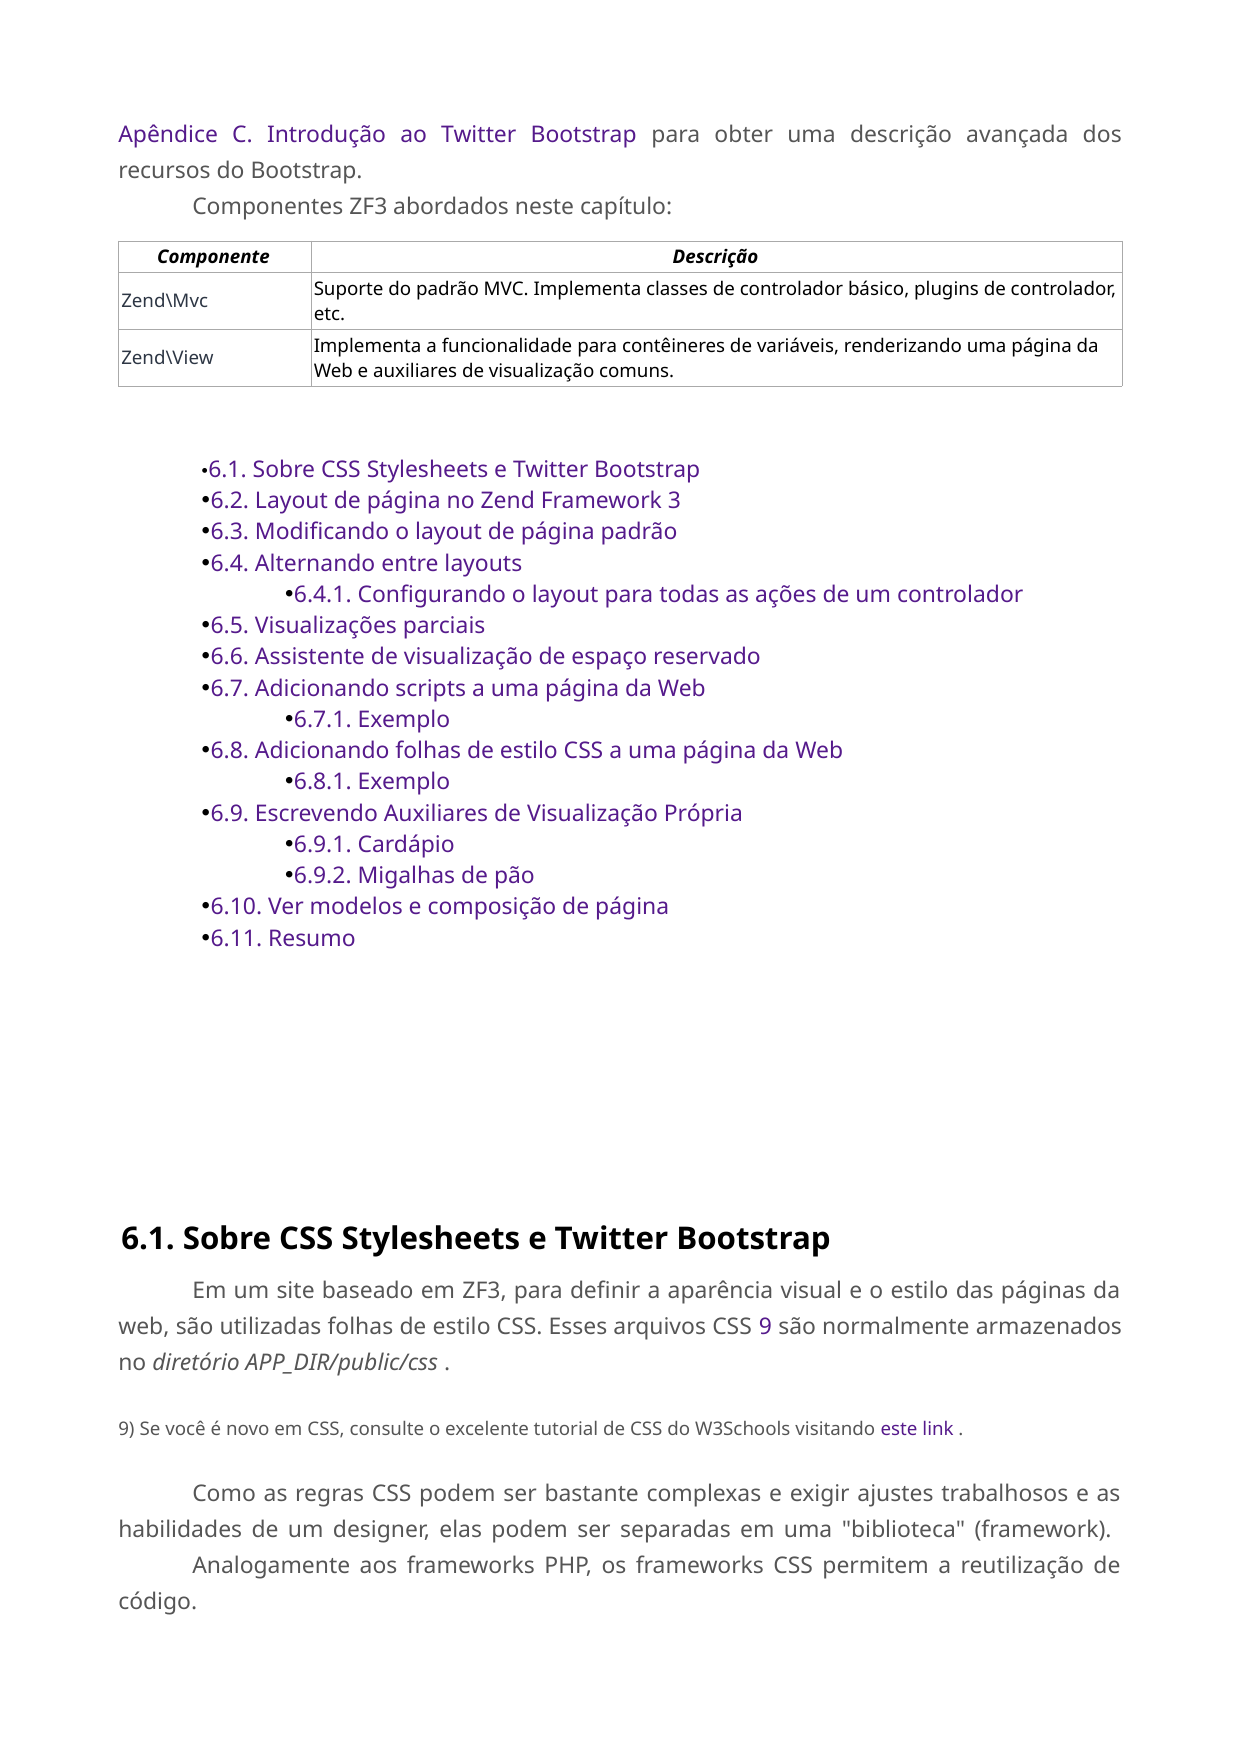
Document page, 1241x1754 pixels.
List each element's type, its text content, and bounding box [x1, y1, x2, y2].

subtitle 6.1. Sobre CSS Stylesheets e Twitter Bootstrap [118, 1213, 1122, 1262]
list 6.9. Escrevendo Auxiliares de Visualização Própria [118, 796, 1122, 828]
table_cell Zend\Mvc [119, 273, 311, 329]
list 6.8. Adicionando folhas de estilo CSS a uma página da Web [118, 734, 1122, 765]
list 6.1. Sobre CSS Stylesheets e Twitter Bootstrap [118, 453, 1122, 484]
text Apêndice C. Introdução ao Twitter Bootstrap para obter uma descrição avançada dos recursos do Bootstrap. [118, 118, 1122, 185]
table_cell Implementa a funcionalidade para contêineres de variáveis, renderizando uma página da Web e auxiliares de visualização comuns. [312, 330, 1122, 386]
list 6.9.2. Migalhas de pão [118, 859, 1122, 890]
list 6.9.1. Cardápio [118, 828, 1122, 859]
list 6.2. Layout de página no Zend Framework 3 [118, 484, 1122, 515]
table_header Descrição [312, 242, 1122, 272]
list 6.8.1. Exemplo [118, 765, 1122, 796]
text Componentes ZF3 abordados neste capítulo: [118, 190, 1122, 221]
list 6.4. Alternando entre layouts [118, 546, 1122, 578]
table_cell Zend\View [119, 330, 311, 386]
text 9) Se você é novo em CSS, consulte o excelente tutorial de CSS do W3Schools visitando este link . [118, 1415, 1122, 1440]
list 6.4.1. Configurando o layout para todas as ações de um controlador [118, 578, 1122, 609]
text Como as regras CSS podem ser bastante complexas e exigir ajustes trabalhosos e as habilidades de um designer, elas podem ser separadas em uma "biblioteca" (framework). Analogamente aos frameworks PHP, os frameworks CSS permitem a reutilização de código. [118, 1477, 1122, 1616]
list 6.6. Assistente de visualização de espaço reservado [118, 640, 1122, 671]
list 6.3. Modificando o layout de página padrão [118, 515, 1122, 546]
list 6.11. Resumo [118, 921, 1122, 953]
list 6.7.1. Exemplo [118, 703, 1122, 734]
list 6.10. Ver modelos e composição de página [118, 890, 1122, 921]
list 6.7. Adicionando scripts a uma página da Web [118, 671, 1122, 703]
list 6.5. Visualizações parciais [118, 609, 1122, 640]
text Em um site baseado em ZF3, para definir a aparência visual e o estilo das páginas da web, são utilizadas folhas de estilo CSS. Esses arquivos CSS 9 são normalmente armazenados no diretório APP_DIR/public/css . [118, 1274, 1122, 1377]
table_header Componente [119, 242, 311, 272]
table_cell Suporte do padrão MVC. Implementa classes de controlador básico, plugins de controlador, etc. [312, 273, 1122, 329]
